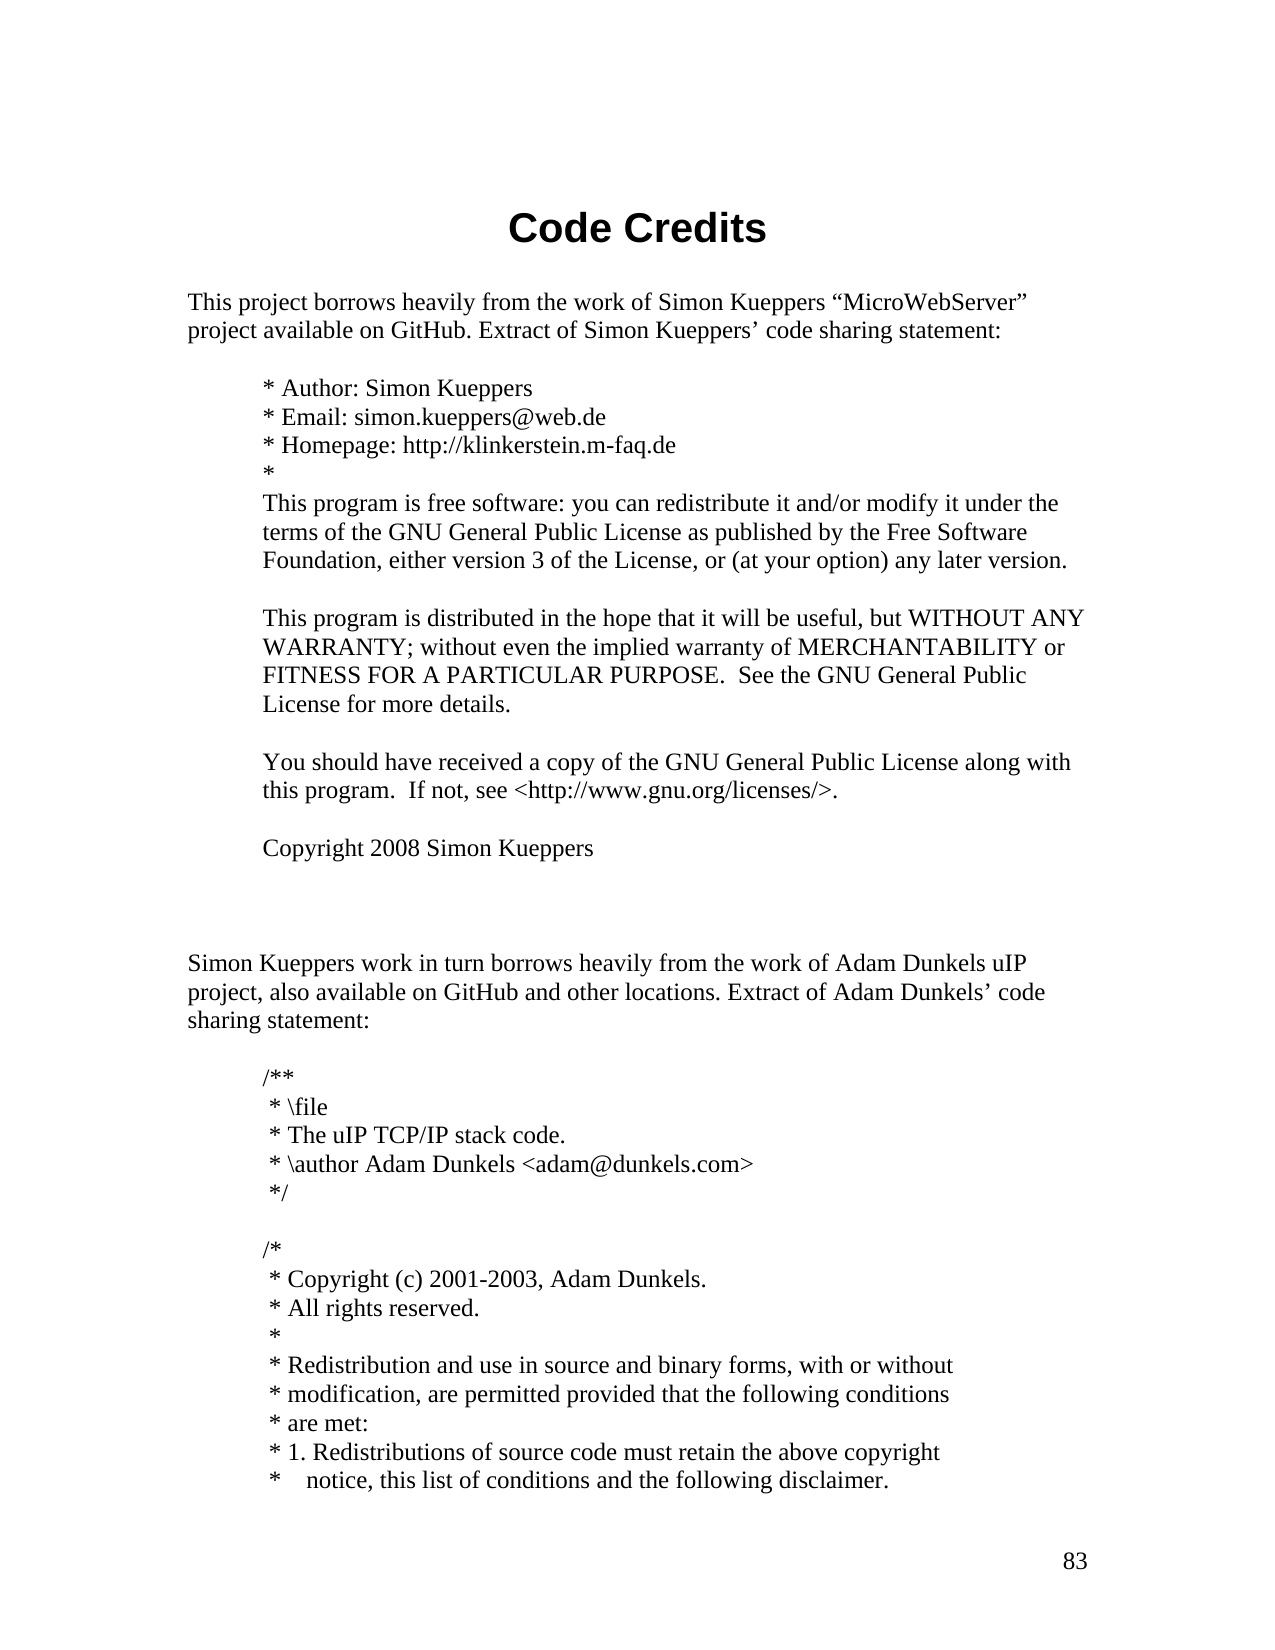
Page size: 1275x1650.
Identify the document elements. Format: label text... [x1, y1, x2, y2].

text This program is free software: you can redistribute it and/or modify it under the terms of the GNU General Public License as published by the Free Software Foundation, either version 3 of the License, or (at your option) any later version. [262, 488, 1087, 574]
text * [262, 459, 1087, 488]
text * The uIP TCP/IP stack code. [262, 1120, 1087, 1149]
text * Email: simon.kueppers@web.de [262, 402, 1087, 430]
text * \author Adam Dunkels <adam@dunkels.com> [262, 1149, 1087, 1178]
text * Copyright (c) 2001-2003, Adam Dunkels. [262, 1264, 1087, 1293]
text * are met: [262, 1408, 1087, 1437]
subtitle Code Credits [187, 204, 1087, 252]
text * notice, this list of conditions and the following disclaimer. [262, 1465, 1087, 1494]
text * Author: Simon Kueppers [262, 373, 1087, 402]
text * All rights reserved. [262, 1293, 1087, 1322]
text * 1. Redistributions of source code must retain the above copyright [262, 1437, 1087, 1465]
text /* [262, 1235, 1087, 1264]
text * \file [262, 1092, 1087, 1120]
text /** [262, 1063, 1087, 1092]
text * [262, 1322, 1087, 1350]
text * Redistribution and use in source and binary forms, with or without [262, 1350, 1087, 1379]
text * Homepage: http://klinkerstein.m-faq.de [262, 430, 1087, 459]
text */ [262, 1178, 1087, 1207]
text This project borrows heavily from the work of Simon Kueppers “MicroWebServer” project available on GitHub. Extract of Simon Kueppers’ code sharing statement: [187, 287, 1087, 344]
text You should have received a copy of the GNU General Public License along with this program. If not, see <http://www.gnu.org/licenses/>. [262, 747, 1087, 804]
text Copyright 2008 Simon Kueppers [262, 833, 1087, 862]
text * modification, are permitted provided that the following conditions [262, 1379, 1087, 1408]
text This program is distributed in the hope that it will be useful, but WITHOUT ANY WARRANTY; without even the implied warranty of MERCHANTABILITY or FITNESS FOR A PARTICULAR PURPOSE. See the GNU General Public License for more details. [262, 603, 1087, 718]
text Simon Kueppers work in turn borrows heavily from the work of Adam Dunkels uIP project, also available on GitHub and other locations. Extract of Adam Dunkels’ code sharing statement: [187, 948, 1087, 1034]
